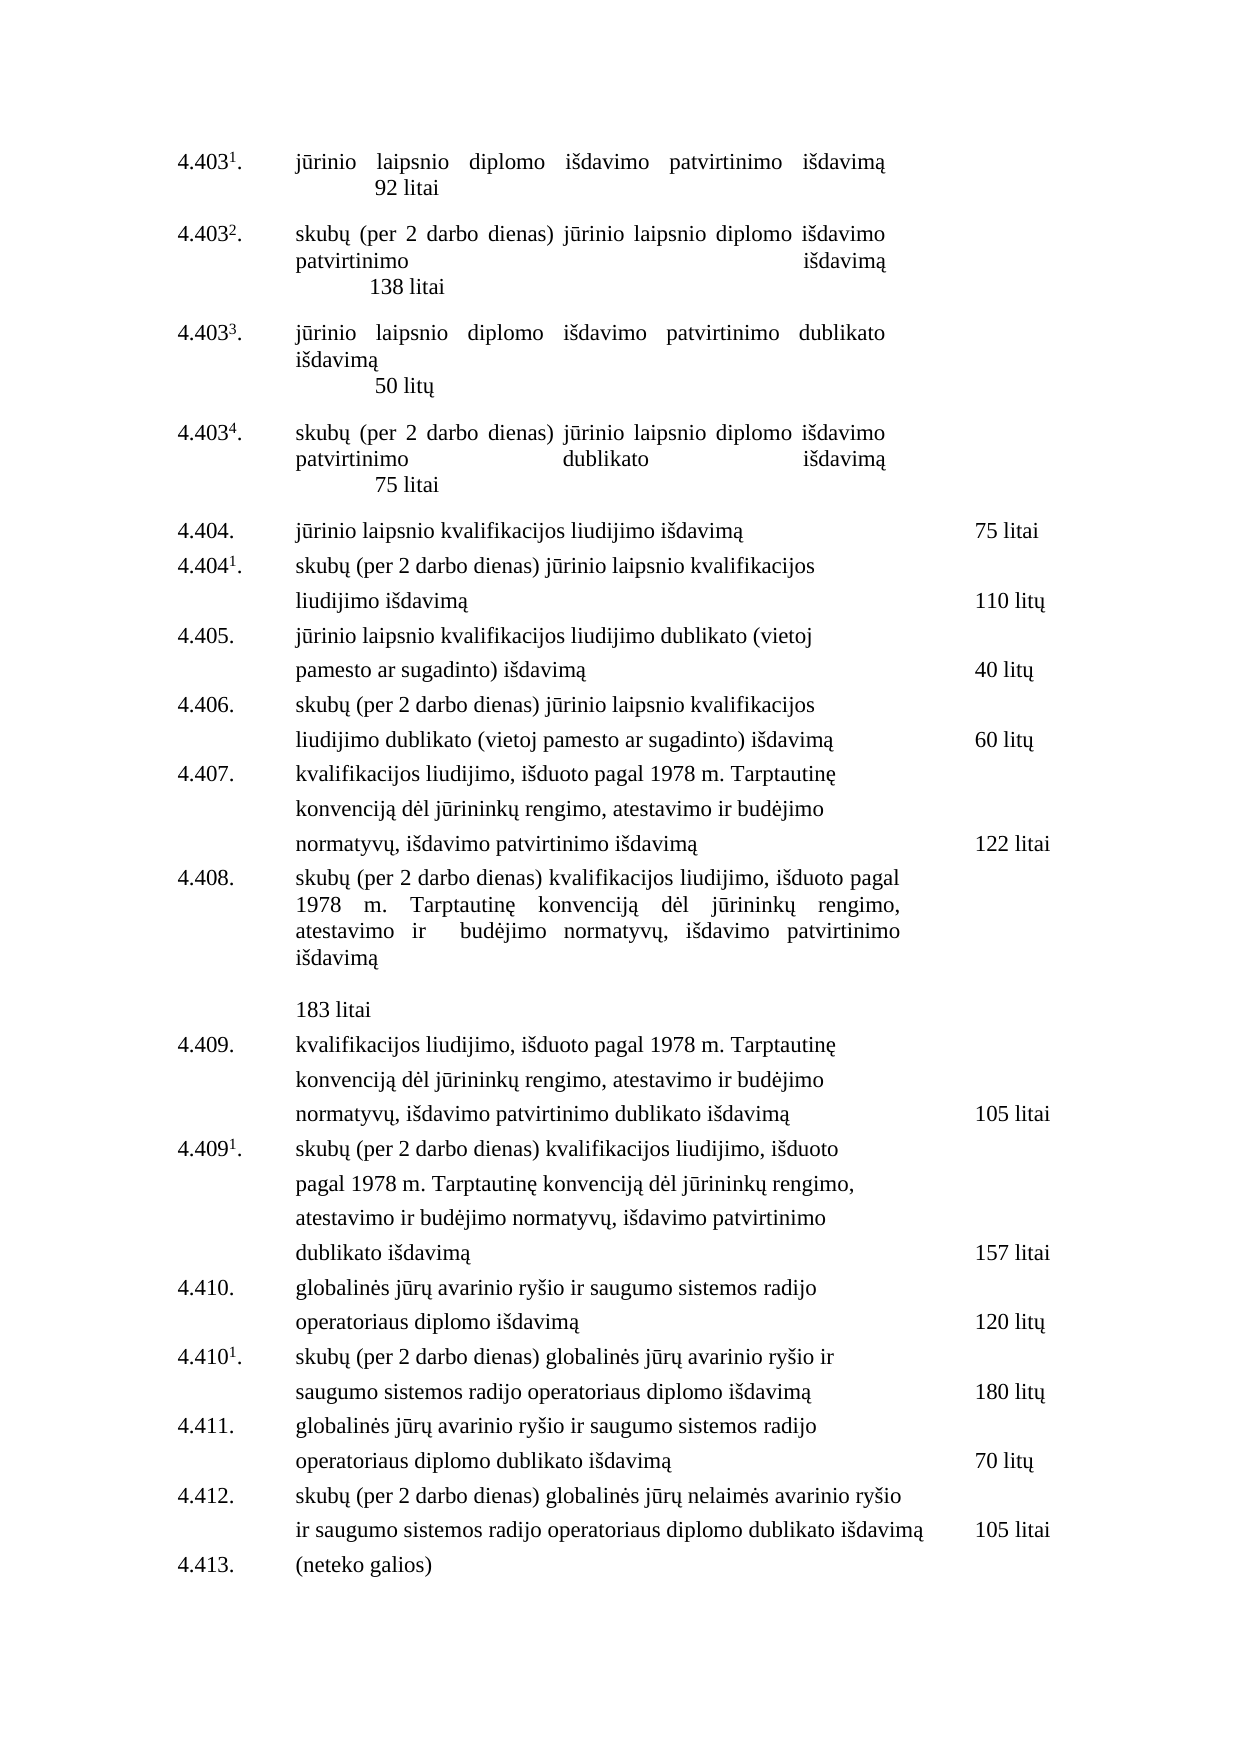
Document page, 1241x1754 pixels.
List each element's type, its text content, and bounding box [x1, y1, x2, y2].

text normatyvų, išdavimo patvirtinimo dublikato išdavimą 105 litai [177, 1100, 1122, 1127]
text normatyvų, išdavimo patvirtinimo išdavimą 122 litai [177, 830, 1122, 856]
text 4.406. skubų (per 2 darbo dienas) jūrinio laipsnio kvalifikacijos [177, 691, 1122, 717]
text liudijimo dublikato (vietoj pamesto ar sugadinto) išdavimą 60 litų [177, 726, 1122, 752]
text 4.4032. skubų (per 2 darbo dienas) jūrinio laipsnio diplomo išdavimo patvirtinimo išdavimą 138 litai [177, 220, 886, 299]
text 4.413. (neteko galios) [177, 1551, 1122, 1578]
text liudijimo išdavimą 110 litų [177, 587, 1122, 613]
text 4.409. kvalifikacijos liudijimo, išduoto pagal 1978 m. Tarptautinę [177, 1031, 1122, 1057]
text saugumo sistemos radijo operatoriaus diplomo išdavimą 180 litų [177, 1378, 1122, 1404]
text operatoriaus diplomo išdavimą 120 litų [177, 1308, 1122, 1335]
text dublikato išdavimą 157 litai [177, 1239, 1122, 1265]
text 4.4091. skubų (per 2 darbo dienas) kvalifikacijos liudijimo, išduoto [177, 1135, 1122, 1161]
text 4.412. skubų (per 2 darbo dienas) globalinės jūrų nelaimės avarinio ryšio [177, 1482, 1122, 1508]
text pagal 1978 m. Tarptautinę konvenciją dėl jūrininkų rengimo, [177, 1170, 1122, 1196]
text 4.405. jūrinio laipsnio kvalifikacijos liudijimo dublikato (vietoj [177, 622, 1122, 648]
text 4.4031. jūrinio laipsnio diplomo išdavimo patvirtinimo išdavimą 92 litai [177, 148, 886, 200]
text 4.404. jūrinio laipsnio kvalifikacijos liudijimo išdavimą 75 litai [177, 518, 1122, 544]
text 4.4033. jūrinio laipsnio diplomo išdavimo patvirtinimo dublikato išdavimą 50 litų [177, 319, 886, 398]
text 4.408. skubų (per 2 darbo dienas) kvalifikacijos liudijimo, išduoto pagal 1978 m. Tarptautinę konvenciją dėl jūrininkų rengimo, atestavimo ir budėjimo normatyvų, išdavimo patvirtinimo išdavimą 183 litai [177, 864, 901, 1023]
text ir saugumo sistemos radijo operatoriaus diplomo dublikato išdavimą 105 litai [177, 1517, 1122, 1543]
text 4.411. globalinės jūrų avarinio ryšio ir saugumo sistemos radijo [177, 1412, 1122, 1439]
text 4.407. kvalifikacijos liudijimo, išduoto pagal 1978 m. Tarptautinę [177, 760, 1122, 787]
text operatoriaus diplomo dublikato išdavimą 70 litų [177, 1447, 1122, 1473]
text konvenciją dėl jūrininkų rengimo, atestavimo ir budėjimo [177, 795, 1122, 821]
text atestavimo ir budėjimo normatyvų, išdavimo patvirtinimo [177, 1204, 1122, 1231]
text 4.4041. skubų (per 2 darbo dienas) jūrinio laipsnio kvalifikacijos [177, 552, 1122, 579]
text pamesto ar sugadinto) išdavimą 40 litų [177, 656, 1122, 683]
text 4.4101. skubų (per 2 darbo dienas) globalinės jūrų avarinio ryšio ir [177, 1343, 1122, 1369]
text konvenciją dėl jūrininkų rengimo, atestavimo ir budėjimo [177, 1066, 1122, 1092]
text 4.410. globalinės jūrų avarinio ryšio ir saugumo sistemos radijo [177, 1274, 1122, 1300]
text 4.4034. skubų (per 2 darbo dienas) jūrinio laipsnio diplomo išdavimo patvirtinimo dublikato išdavimą 75 litai [177, 418, 886, 498]
